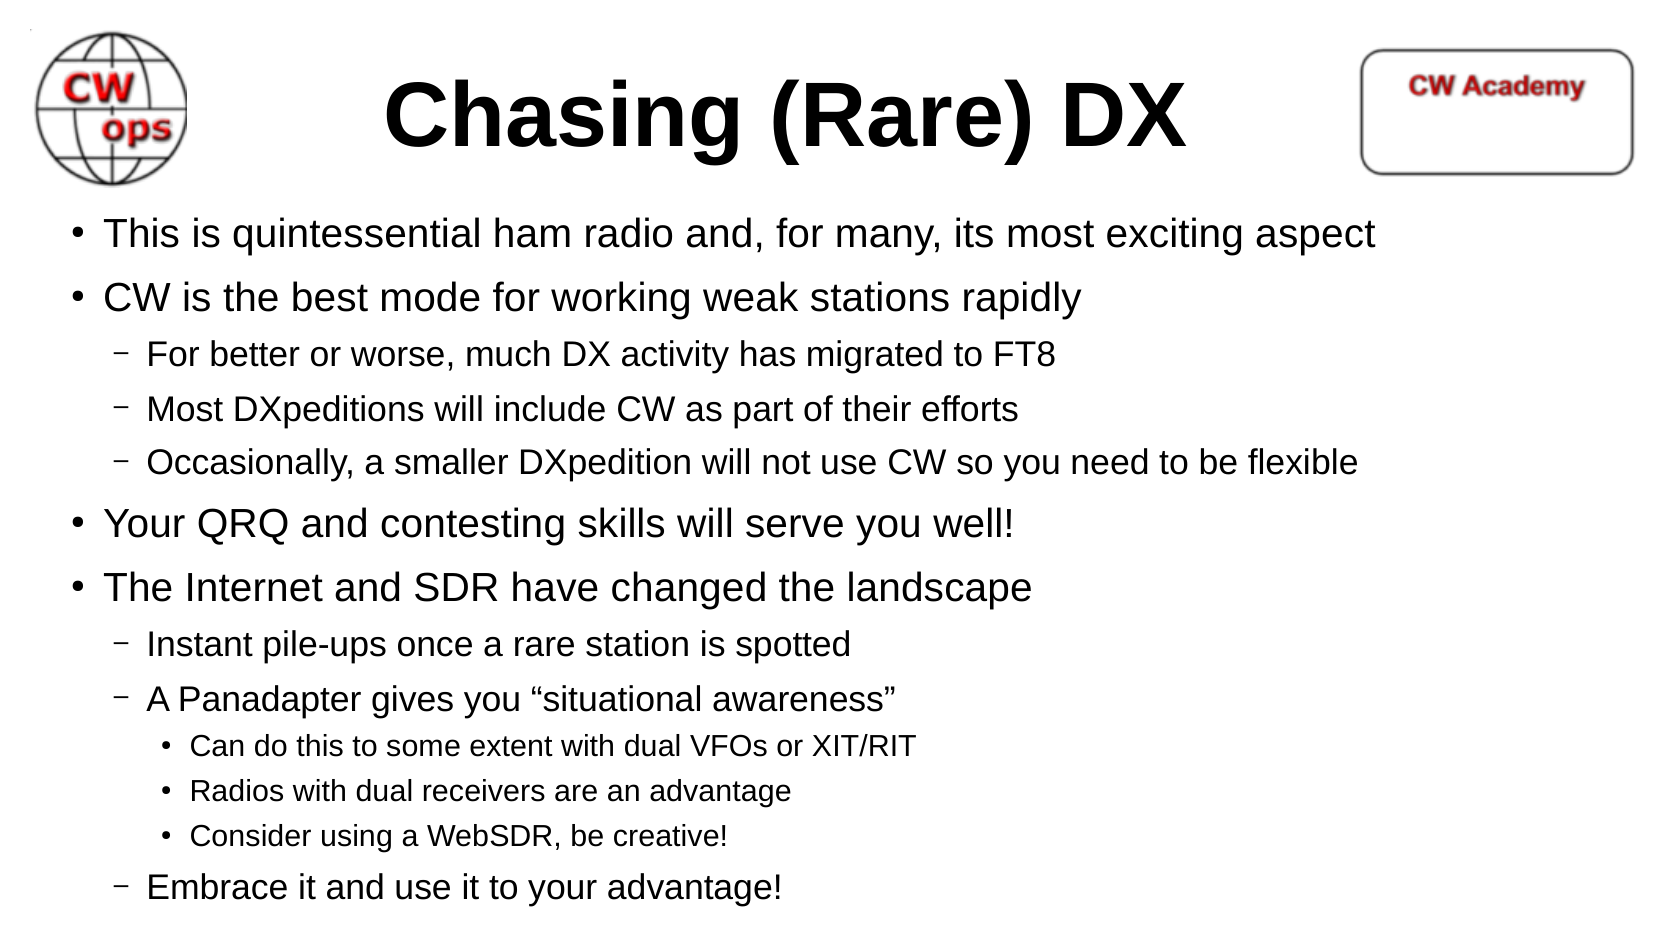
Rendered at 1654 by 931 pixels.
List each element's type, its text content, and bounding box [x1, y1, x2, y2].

picture [1531, 37, 1640, 186]
title Chasing (Rare) DX [41, 37, 1531, 193]
list This is quintessential ham radio and, for many, its most exciting aspect CW is the best mode for working weak stations rapidly For better or worse, much DX activity has migrated to FT8 Most DXpeditions will include CW as part of their efforts Occasionally, a smaller DXpedition will not use CW so you need to be flexible Your QRQ and contesting skills will serve you well! The Internet and SDR have changed the landscape Instant pile-ups once a rare station is spotted A Panadapter gives you “situational awareness” Can do this to some extent with dual VFOs or XIT/RIT Radios with dual receivers are an advantage Consider using a WebSDR, be creative! Embrace it and use it to your advantage! [60, 210, 1604, 916]
picture [30, 29, 187, 180]
